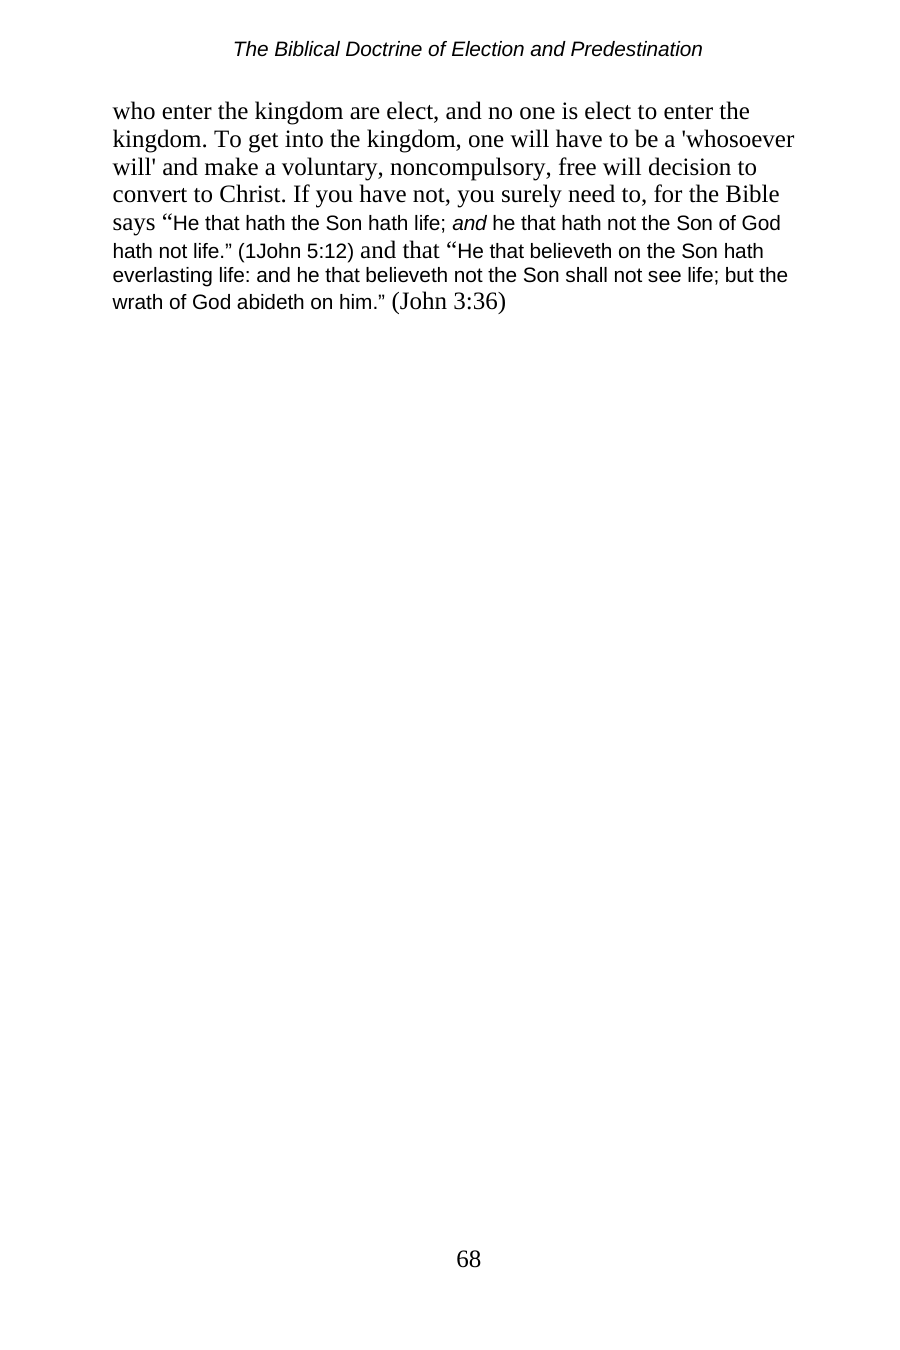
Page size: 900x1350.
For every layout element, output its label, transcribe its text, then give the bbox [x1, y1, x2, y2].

text who enter the kingdom are elect, and no one is elect to enter the kingdom. To get into the kingdom, one will have to be a 'whosoever will' and make a voluntary, noncompulsory, free will decision to convert to Christ. If you have not, you surely need to, for the Bible says “He that hath the Son hath life; and he that hath not the Son of God hath not life.” (1John 5:12) and that “He that believeth on the Son hath everlasting life: and he that believeth not the Son shall not see life; but the wrath of God abideth on him.” (John 3:36) [112, 97, 825, 315]
